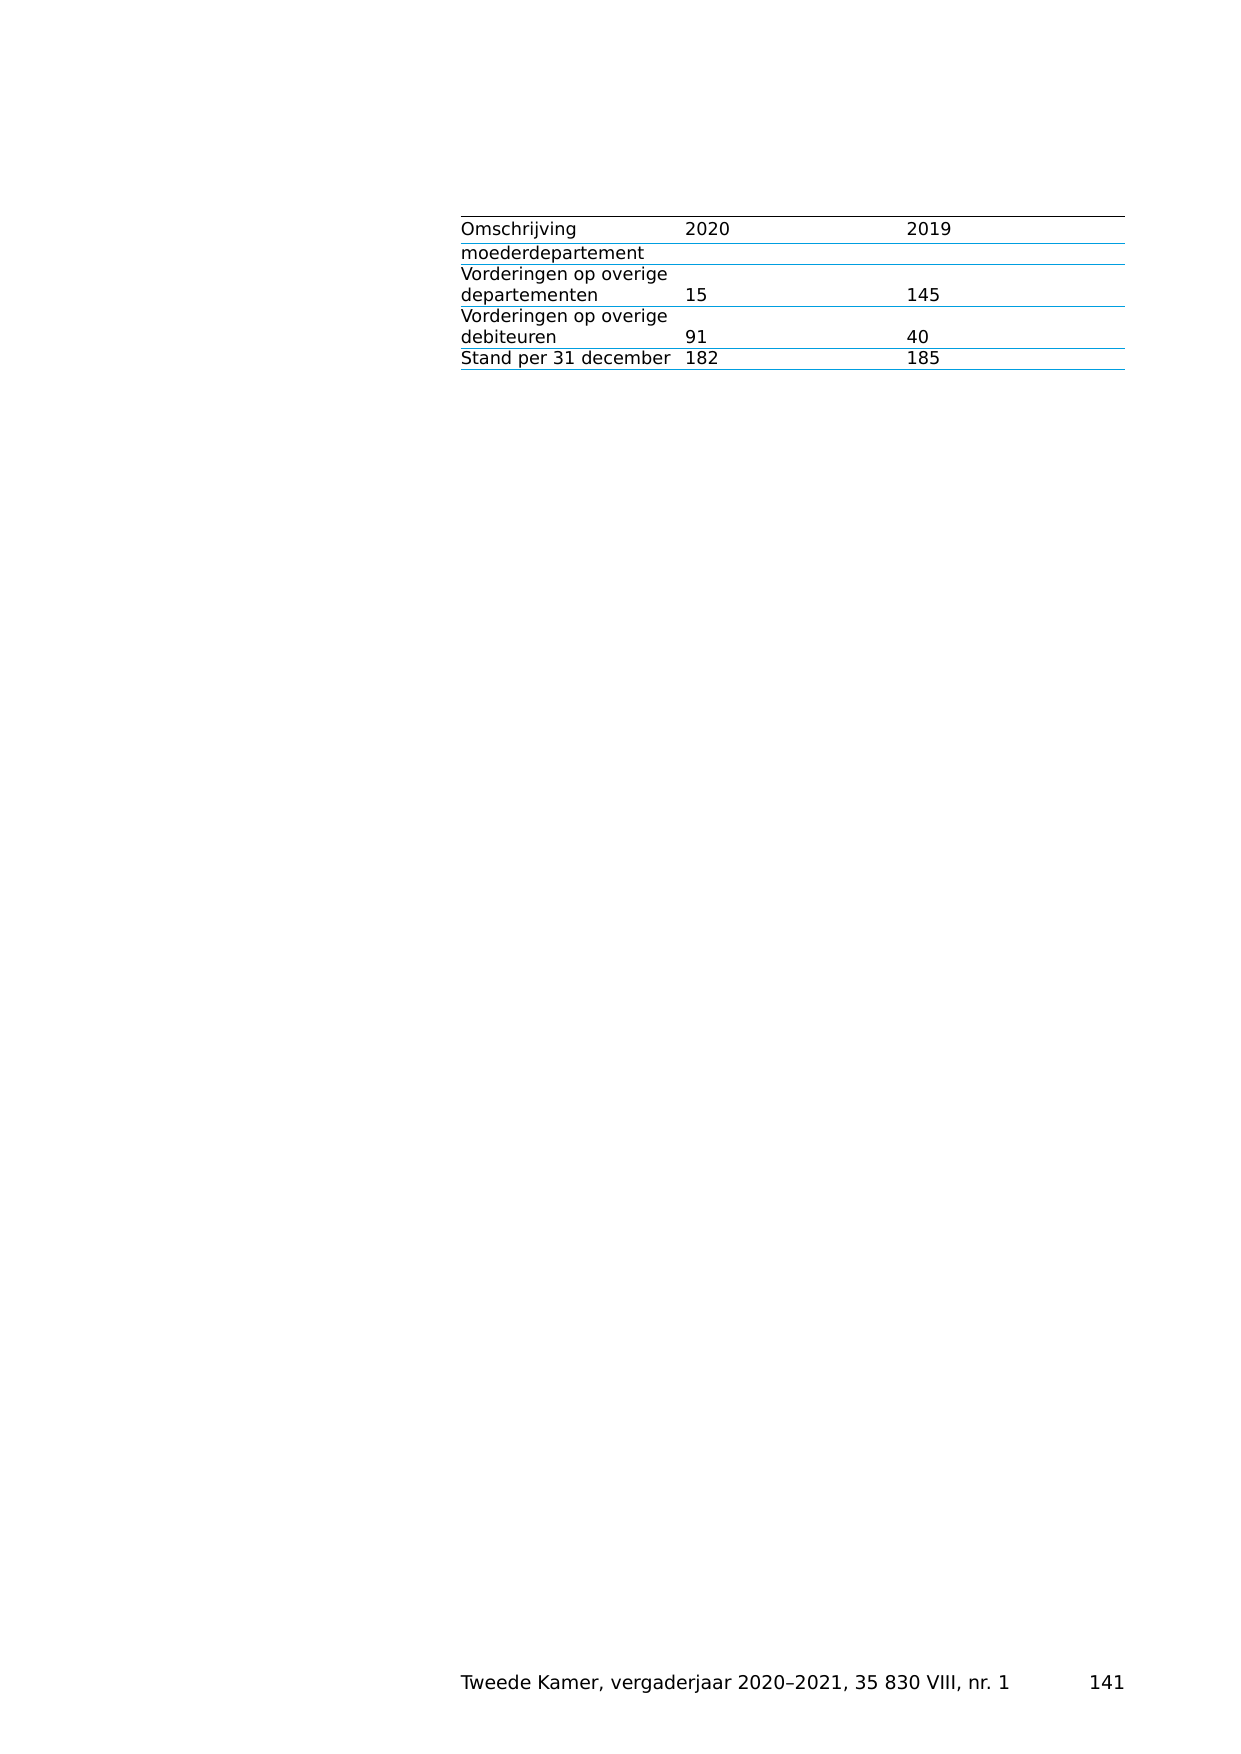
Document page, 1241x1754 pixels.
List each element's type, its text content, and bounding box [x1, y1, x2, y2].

table_cell 2019 [904, 217, 1125, 243]
table_cell 185 [904, 349, 1125, 368]
table_cell Omschrijving [461, 217, 682, 243]
table_cell Vorderingen op overige debiteuren [461, 307, 682, 347]
table_cell 145 [904, 265, 1125, 306]
table_cell 182 [682, 349, 903, 368]
table_cell Stand per 31 december [461, 349, 682, 368]
table_cell 40 [904, 307, 1125, 347]
table_header Tabel 77 Debiteuren (bedragen x € 1.000) [461, 191, 1125, 216]
table_cell [904, 244, 1125, 264]
table_cell 2020 [682, 217, 903, 243]
table_cell 91 [682, 307, 903, 347]
table_cell [682, 244, 903, 264]
table_cell 15 [682, 265, 903, 306]
table_cell Vorderingen op overige departementen [461, 265, 682, 306]
table_cell moederdepartement [461, 244, 682, 264]
